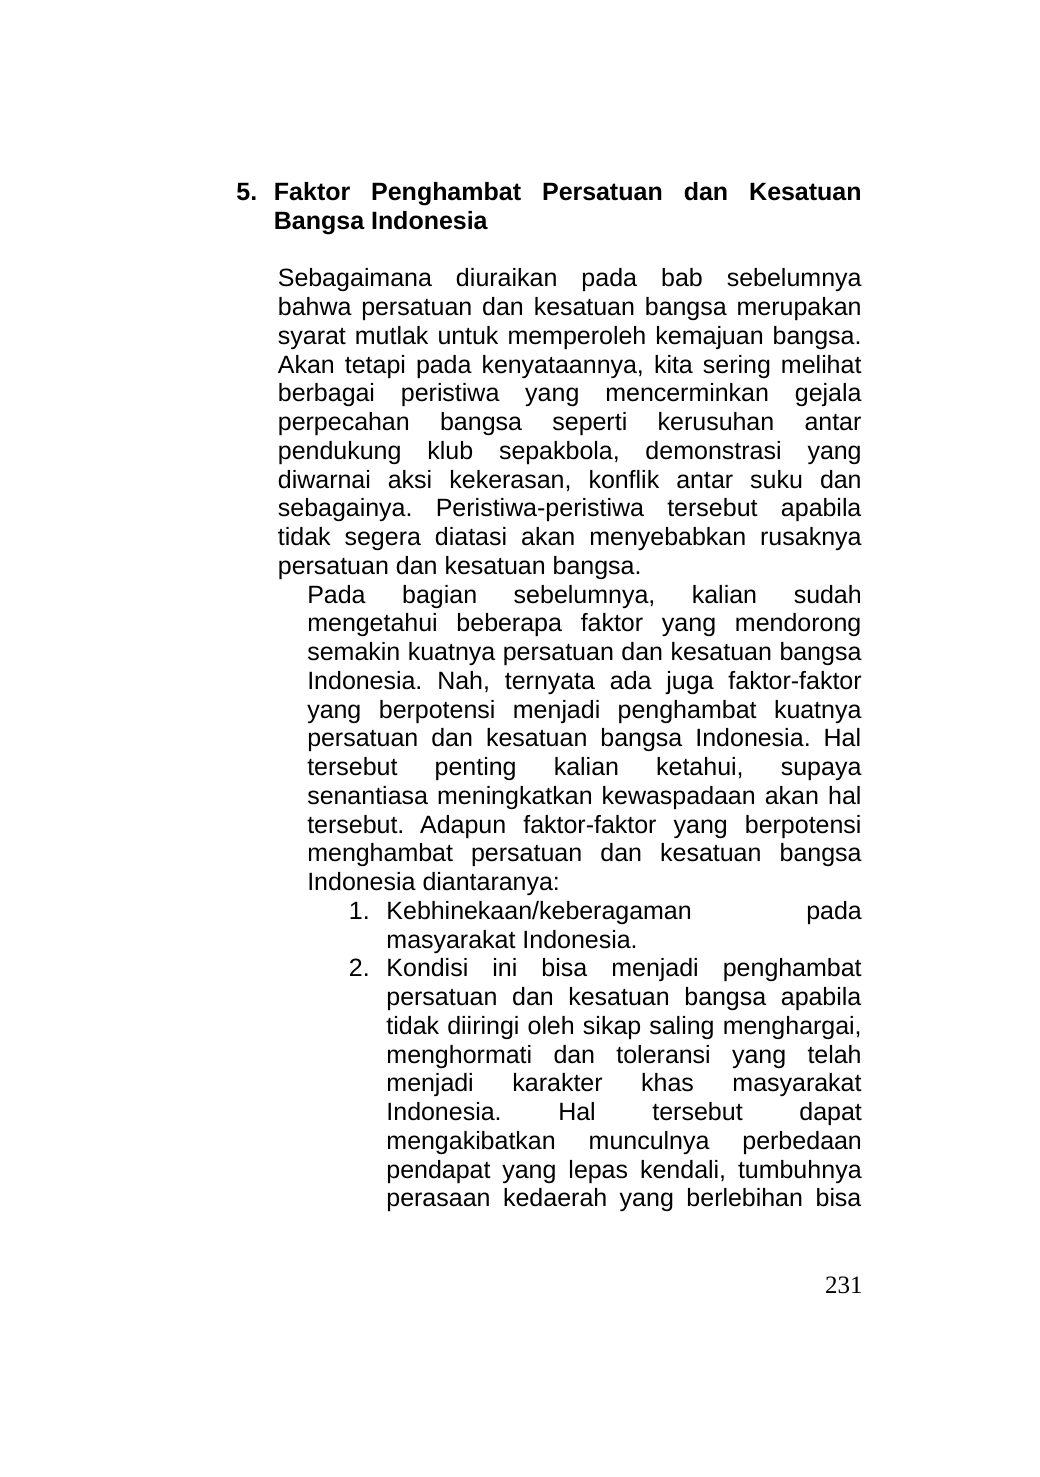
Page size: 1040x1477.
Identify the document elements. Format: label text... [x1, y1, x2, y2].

text Pada bagian sebelumnya, kalian sudah mengetahui beberapa faktor yang mendorong semakin kuatnya persatuan dan kesatuan bangsa Indonesia. Nah, ternyata ada juga faktor-faktor yang berpotensi menjadi penghambat kuatnya persatuan dan kesatuan bangsa Indonesia. Hal tersebut penting kalian ketahui, supaya senantiasa meningkatkan kewaspadaan akan hal tersebut. Adapun faktor-faktor yang berpotensi menghambat persatuan dan kesatuan bangsa Indonesia diantaranya: [307, 580, 862, 896]
list Faktor Penghambat Persatuan dan Kesatuan Bangsa Indonesia [236, 177, 862, 235]
list Kebhinekaan/keberagaman pada masyarakat Indonesia. [349, 896, 862, 953]
text Sebagaimana diuraikan pada bab sebelumnya bahwa persatuan dan kesatuan bangsa merupakan syarat mutlak untuk memperoleh kemajuan bangsa. Akan tetapi pada kenyataannya, kita sering melihat berbagai peristiwa yang mencerminkan gejala perpecahan bangsa seperti kerusuhan antar pendukung klub sepakbola, demonstrasi yang diwarnai aksi kekerasan, konflik antar suku dan sebagainya. Peristiwa-peristiwa tersebut apabila tidak segera diatasi akan menyebabkan rusaknya persatuan dan kesatuan bangsa. [278, 263, 862, 580]
list Kondisi ini bisa menjadi penghambat persatuan dan kesatuan bangsa apabila tidak diiringi oleh sikap saling menghargai, menghormati dan toleransi yang telah menjadi karakter khas masyarakat Indonesia. Hal tersebut dapat mengakibatkan munculnya perbedaan pendapat yang lepas kendali, tumbuhnya perasaan kedaerah yang berlebihan bisa [349, 953, 862, 1212]
